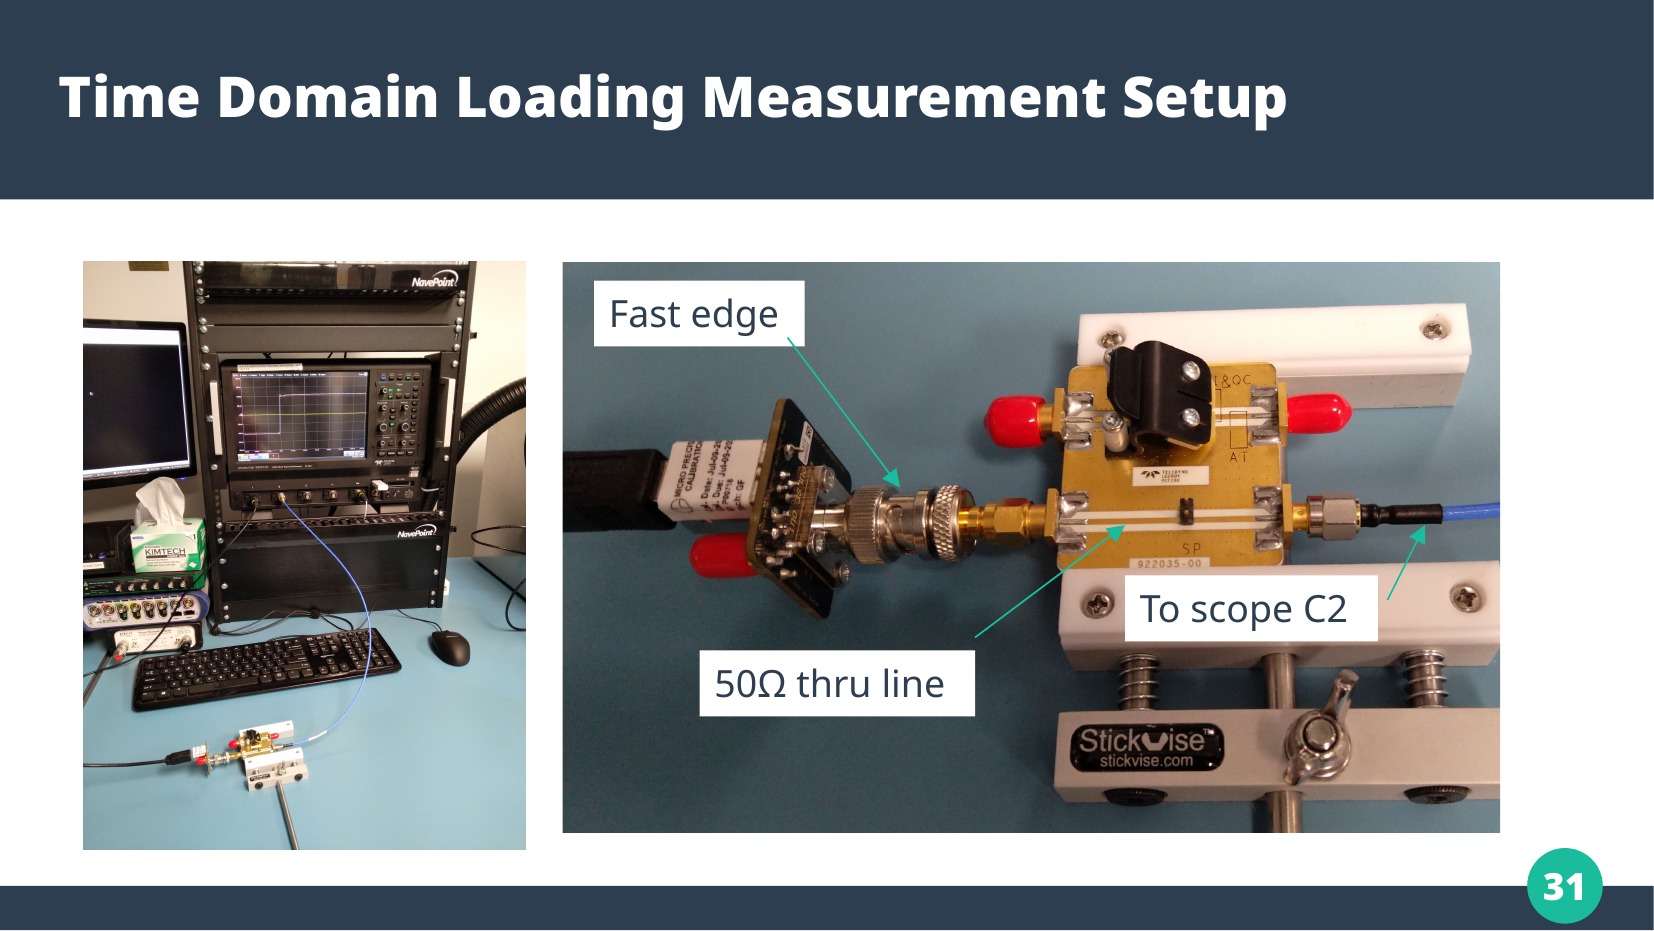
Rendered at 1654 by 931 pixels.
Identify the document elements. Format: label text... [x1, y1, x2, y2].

picture [83, 261, 526, 851]
text_box To scope C2 [1125, 579, 1378, 638]
text_box 50Ω thru line [699, 654, 976, 713]
picture [562, 262, 1501, 833]
title Time Domain Loading Measurement Setup [59, 37, 1595, 155]
text_box Fast edge [594, 284, 805, 343]
